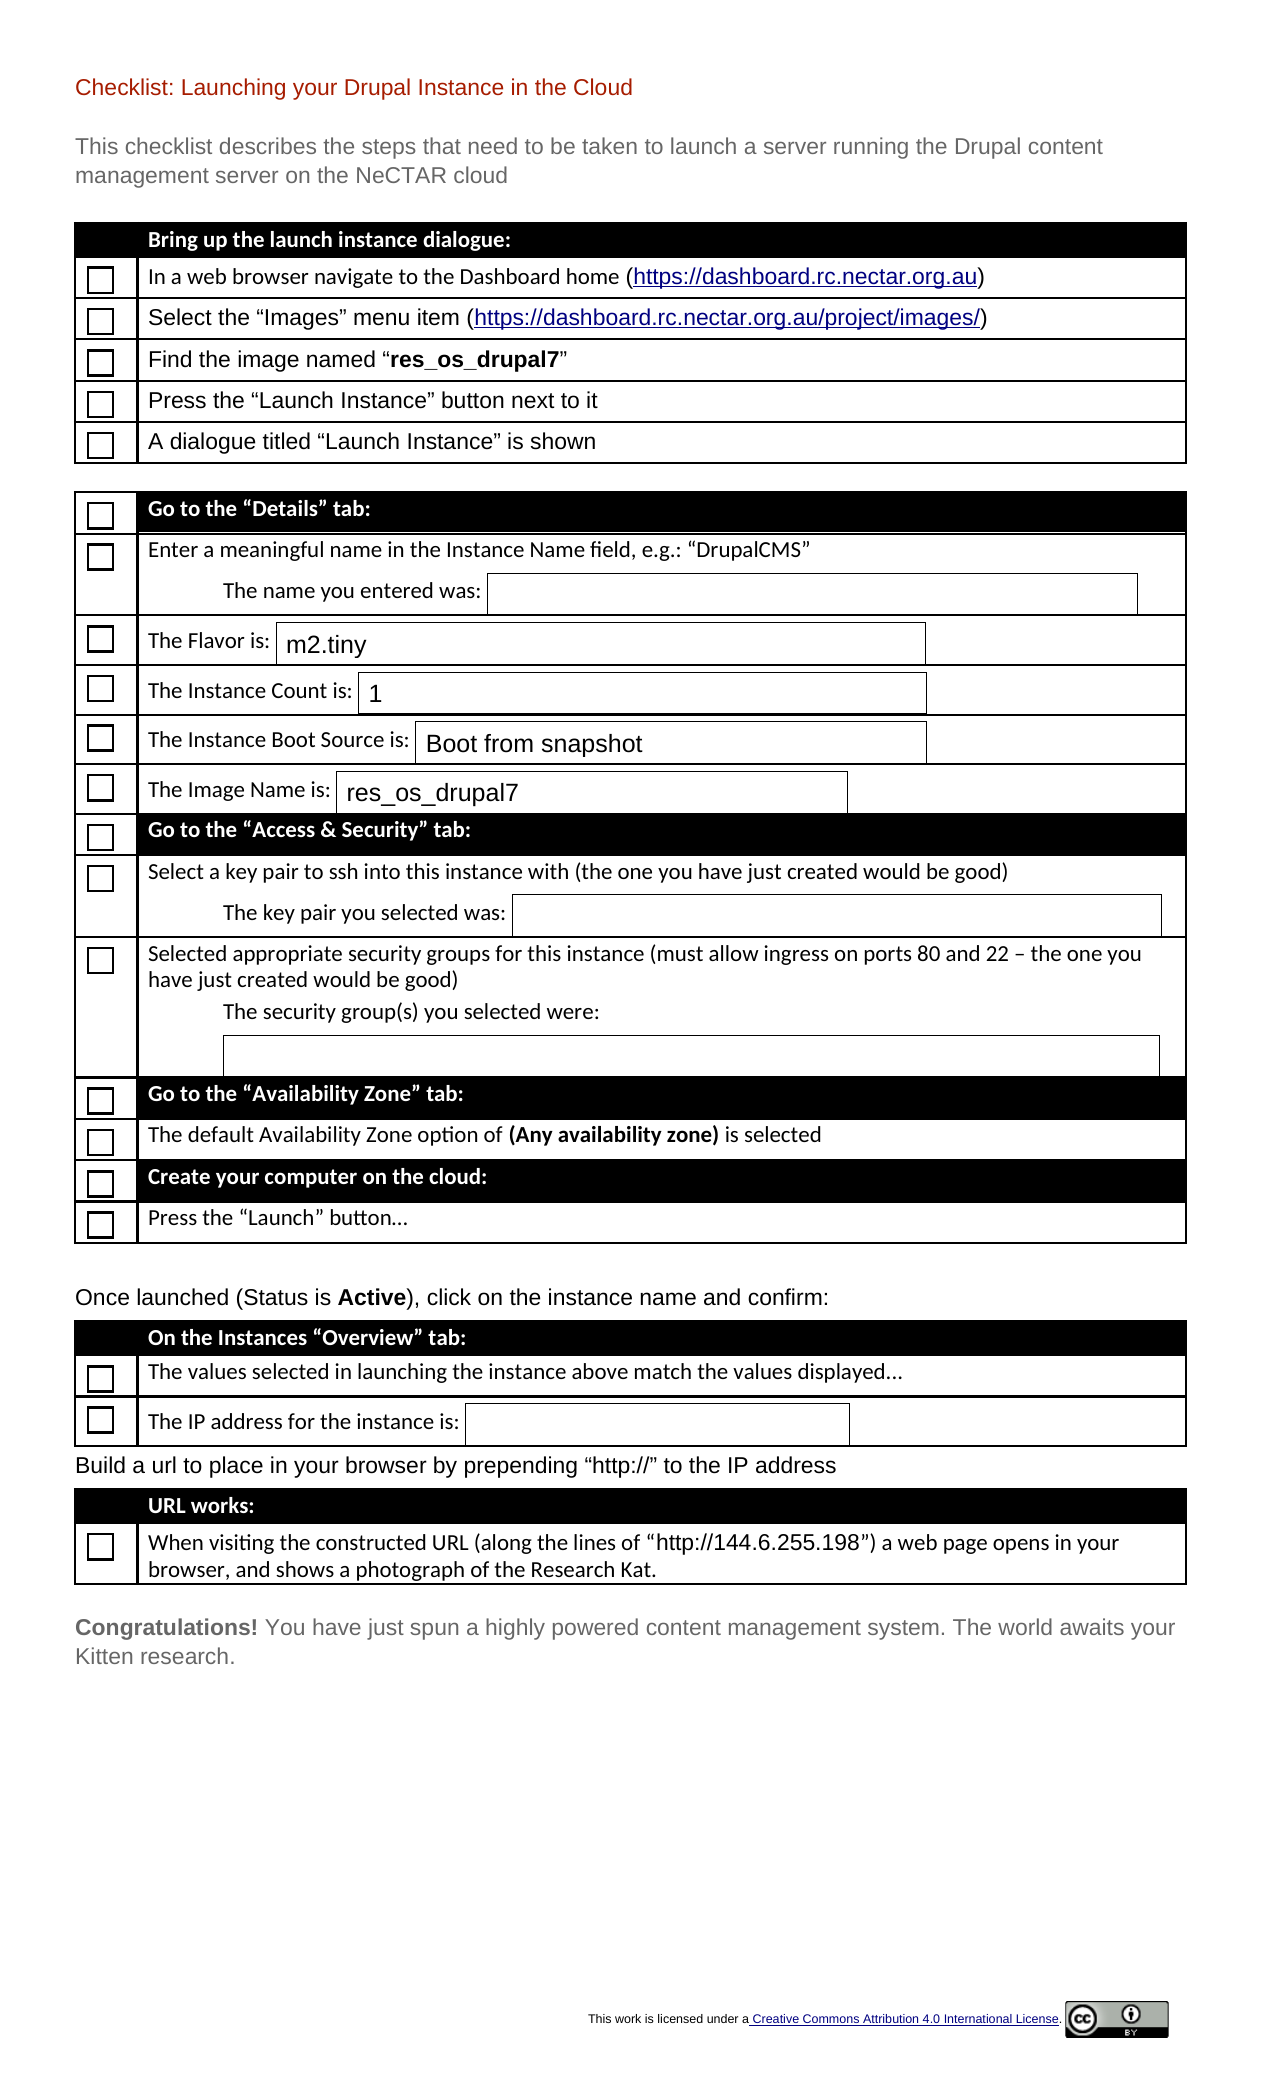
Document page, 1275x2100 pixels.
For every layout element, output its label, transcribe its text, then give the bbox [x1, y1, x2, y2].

table_cell [76, 535, 136, 614]
table_cell Press the “Launch” button… [139, 1203, 1185, 1242]
table_cell The default Availability Zone option of (Any availability zone) is selected [139, 1120, 1185, 1159]
table_cell The values selected in launching the instance above match the values displayed... [139, 1356, 1185, 1395]
table_cell [76, 765, 136, 813]
text This checklist describes the steps that need to be taken to launch a server running the Drupal content management server on the NeCTAR cloud [75, 134, 1200, 189]
text Checklist: Launching your Drupal Instance in the Cloud [75, 75, 1200, 101]
table_header Bring up the launch instance dialogue: [139, 224, 1185, 256]
table_header [76, 224, 136, 256]
table_cell [76, 1524, 136, 1583]
table_cell [76, 815, 136, 854]
table_cell [76, 616, 136, 664]
text Build a url to place in your browser by prepending “http://” to the IP address [75, 1453, 1200, 1479]
picture [1065, 2001, 1169, 2038]
table_cell [76, 423, 136, 462]
table_cell [76, 1356, 136, 1395]
text Congratulations! You have just spun a highly powered content management system. The world awaits your Kitten research. [75, 1614, 1200, 1669]
table_cell A dialogue titled “Launch Instance” is shown [139, 423, 1185, 462]
table_header Go to the “Details” tab: [139, 493, 1185, 532]
table_cell [76, 938, 136, 1076]
table_cell Press the “Launch Instance” button next to it [139, 382, 1185, 421]
table_header [76, 1323, 136, 1354]
table_cell [76, 856, 136, 936]
table_cell The Image Name is: [139, 765, 1185, 813]
text Once launched (Status is Active), click on the instance name and confirm: [75, 1285, 1200, 1311]
table_cell The Instance Boot Source is: [139, 716, 1185, 763]
table_cell Selected appropriate security groups for this instance (must allow ingress on ports 80 and 22 – the one you have just created would be good) The security group(s) you selected were: [139, 938, 1185, 1076]
table_cell [76, 258, 136, 297]
table_cell [76, 1203, 136, 1242]
table_header [76, 493, 136, 532]
table_cell The Instance Count is: [139, 666, 1185, 713]
table_cell Create your computer on the cloud: [139, 1161, 1185, 1200]
table_cell [76, 299, 136, 338]
table_cell Go to the “Access & Security” tab: [139, 815, 1185, 854]
table_cell [76, 716, 136, 763]
table_cell [76, 1120, 136, 1159]
table_cell Select a key pair to ssh into this instance with (the one you have just created would be good) The key pair you selected was: [139, 856, 1185, 936]
table_header On the Instances “Overview” tab: [139, 1323, 1185, 1354]
table_cell In a web browser navigate to the Dashboard home (https://dashboard.rc.nectar.org.au) [139, 258, 1185, 297]
table_cell The Flavor is: [139, 616, 1185, 664]
table_cell Find the image named “res_os_drupal7” [139, 340, 1185, 379]
table_cell The IP address for the instance is: [139, 1398, 1185, 1445]
table_cell When visiting the constructed URL (along the lines of “http://144.6.255.198”) a web page opens in your browser, and shows a photograph of the Research Kat. [139, 1524, 1185, 1583]
table_cell [76, 666, 136, 713]
table_cell [76, 1079, 136, 1118]
table_cell [76, 1398, 136, 1445]
table_cell [76, 382, 136, 421]
table_cell Enter a meaningful name in the Instance Name field, e.g.: “DrupalCMS” The name you entered was: [139, 535, 1185, 614]
table_cell Select the “Images” menu item (https://dashboard.rc.nectar.org.au/project/images/) [139, 299, 1185, 338]
table_header [76, 1490, 136, 1522]
table_cell [76, 1161, 136, 1200]
table_cell [76, 340, 136, 379]
table_cell Go to the “Availability Zone” tab: [139, 1079, 1185, 1118]
table_header URL works: [139, 1490, 1185, 1522]
